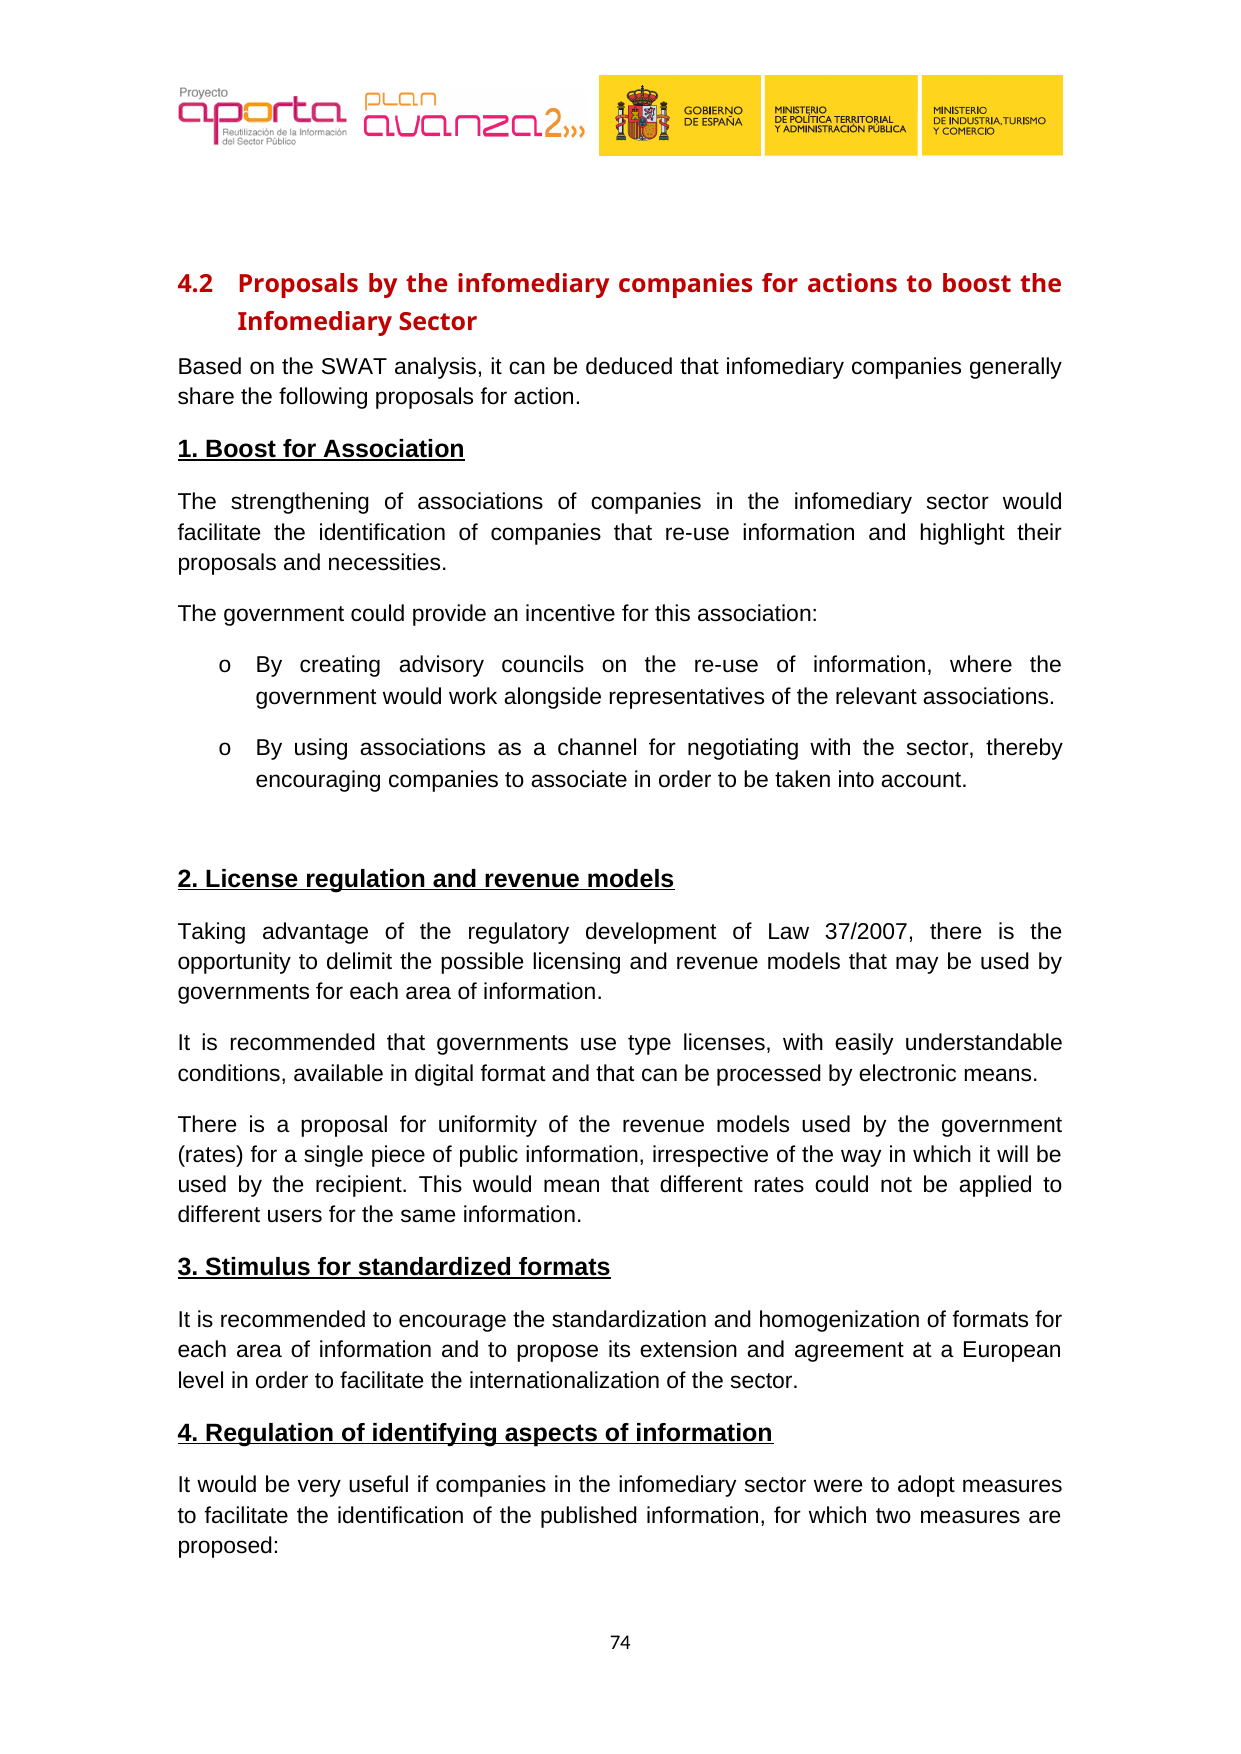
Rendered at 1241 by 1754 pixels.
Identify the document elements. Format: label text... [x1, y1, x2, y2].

text 2. License regulation and revenue models [177, 864, 1063, 893]
text Based on the SWAT analysis, it can be deduced that infomediary companies generally share the following proposals for action. [177, 353, 1063, 410]
text Taking advantage of the regulatory development of Law 37/2007, there is the opportunity to delimit the possible licensing and revenue models that may be used by governments for each area of information. [177, 918, 1063, 1005]
text It would be very useful if companies in the infomediary sector were to adopt measures to facilitate the identification of the published information, for which two measures are proposed: [177, 1471, 1063, 1558]
list By using associations as a channel for negotiating with the sector, thereby encouraging companies to associate in order to be taken into account. [218, 734, 1063, 792]
subtitle Proposals by the infomediary companies for actions to boost the Infomediary Sector [177, 266, 1063, 337]
text There is a proposal for uniformity of the revenue models used by the government (rates) for a single piece of public information, irrespective of the way in which it will be used by the recipient. This would mean that different rates could not be applied to different users for the same information. [177, 1111, 1063, 1228]
picture [362, 89, 587, 142]
text 4. Regulation of identifying aspects of information [177, 1418, 1063, 1446]
text 3. Stimulus for standardized formats [177, 1252, 1063, 1281]
text It is recommended to encourage the standardization and homogenization of formats for each area of information and to propose its extension and agreement at a European level in order to facilitate the internationalization of the sector. [177, 1306, 1063, 1393]
text 1. Boost for Association [177, 434, 1063, 463]
list By creating advisory councils on the re-use of information, where the government would work alongside representatives of the relevant associations. [218, 651, 1063, 709]
picture [177, 82, 353, 149]
picture [599, 73, 1064, 158]
text The government could provide an incentive for this association: [177, 600, 1063, 626]
text The strengthening of associations of companies in the infomediary sector would facilitate the identification of companies that re-use information and highlight their proposals and necessities. [177, 488, 1063, 575]
text It is recommended that governments use type licenses, with easily understandable conditions, available in digital format and that can be processed by electronic means. [177, 1029, 1063, 1086]
